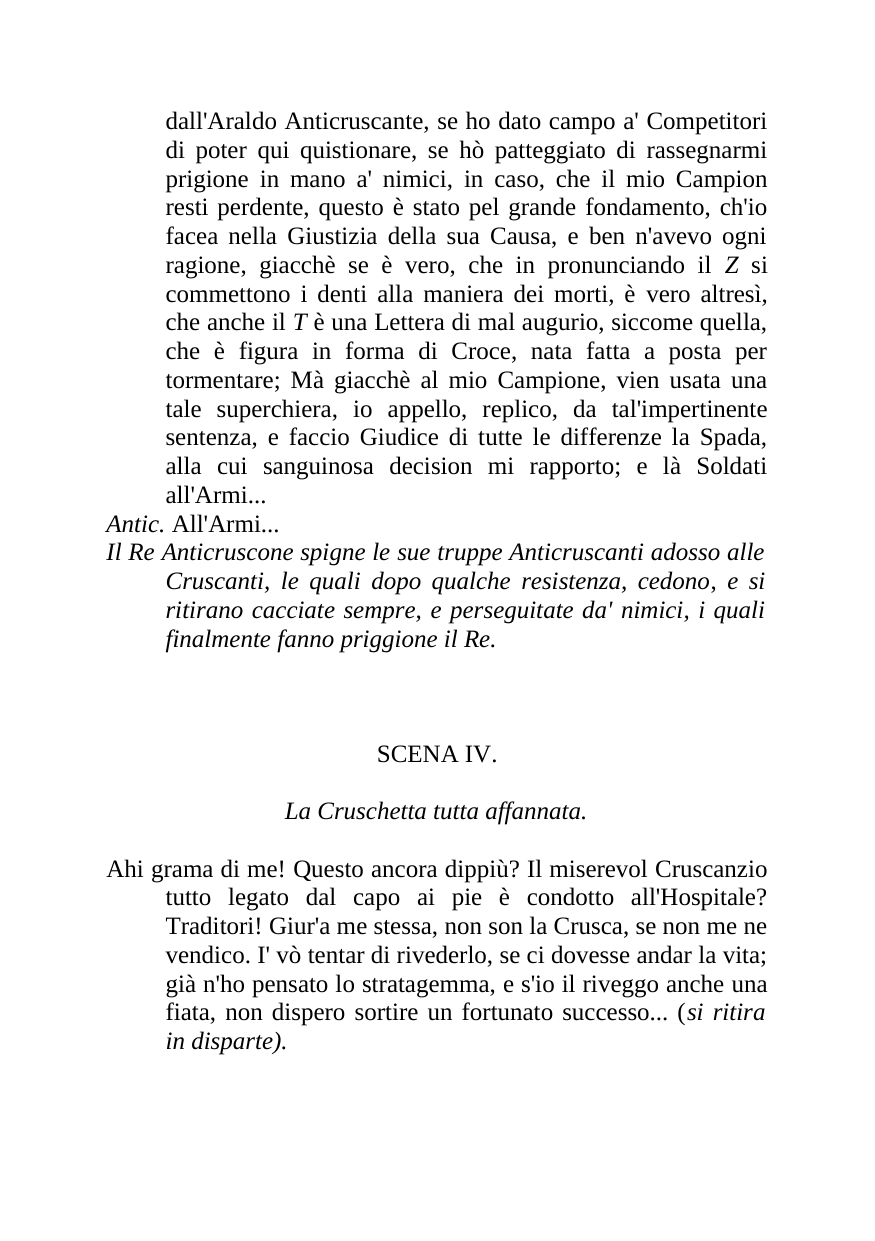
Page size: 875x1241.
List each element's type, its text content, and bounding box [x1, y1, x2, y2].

text La Cruschetta tutta affannata. [106, 796, 768, 825]
text SCENA IV. [106, 739, 768, 767]
text dall'Araldo Anticruscante, se ho dato campo a' Competitori di poter qui quistionare, se hò patteggiato di rassegnarmi prigione in mano a' nimici, in caso, che il mio Campion resti perdente, questo è stato pel grande fondamento, ch'io facea nella Giustizia della sua Causa, e ben n'avevo ogni ragione, giacchè se è vero, che in pronunciando il Z si commettono i denti alla maniera dei morti, è vero altresì, che anche il T è una Lettera di mal augurio, siccome quella, che è figura in forma di Croce, nata fatta a posta per tormentare; Mà giacchè al mio Campione, vien usata una tale superchiera, io appello, replico, da tal'impertinente sentenza, e faccio Giudice di tutte le differenze la Spada, alla cui sanguinosa decision mi rapporto; e là Soldati all'Armi... [106, 106, 768, 509]
text Ahi grama di me! Questo ancora dippiù? Il miserevol Cruscanzio tutto legato dal capo ai pie è condotto all'Hospitale? Traditori! Giur'a me stessa, non son la Crusca, se non me ne vendico. I' vò tentar di rivederlo, se ci dovesse andar la vita; già n'ho pensato lo stratagemma, e s'io il riveggo anche una fiata, non dispero sortire un fortunato successo... (si ritira in disparte). [106, 854, 768, 1055]
text Il Re Anticruscone spigne le sue truppe Anticruscanti adosso alle Cruscanti, le quali dopo qualche resistenza, cedono, e si ritirano cacciate sempre, e perseguitate da' nimici, i quali finalmente fanno priggione il Re. [106, 537, 768, 652]
text Antic. All'Armi... [106, 509, 768, 537]
